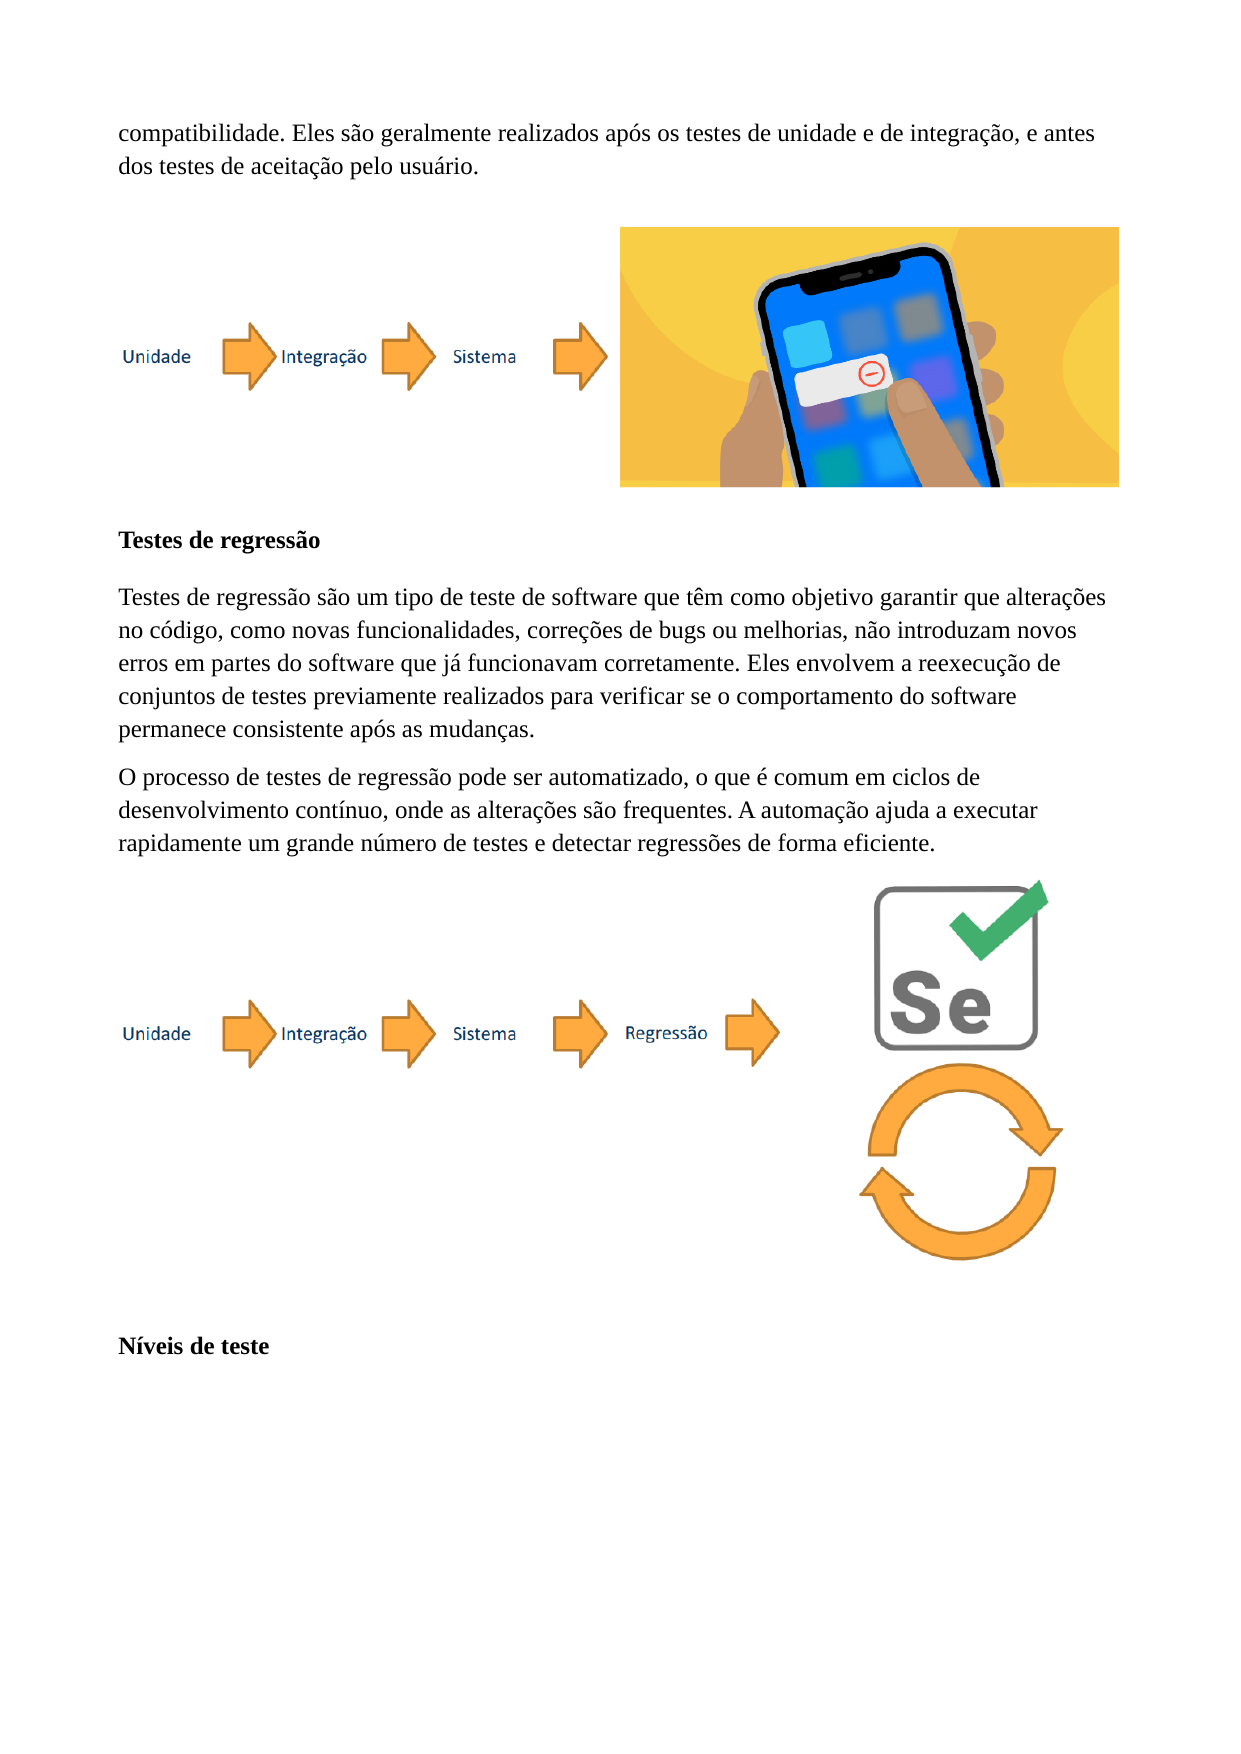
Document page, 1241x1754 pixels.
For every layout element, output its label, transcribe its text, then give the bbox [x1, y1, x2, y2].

picture [118, 227, 1123, 496]
text Testes de regressão [118, 525, 1122, 553]
picture [118, 875, 1123, 1274]
text O processo de testes de regressão pode ser automatizado, o que é comum em ciclos de desenvolvimento contínuo, onde as alterações são frequentes. A automação ajuda a executar rapidamente um grande número de testes e detectar regressões de forma eficiente. [118, 762, 1122, 857]
text Testes de regressão são um tipo de teste de software que têm como objetivo garantir que alterações no código, como novas funcionalidades, correções de bugs ou melhorias, não introduzam novos erros em partes do software que já funcionavam corretamente. Eles envolvem a reexecução de conjuntos de testes previamente realizados para verificar se o comportamento do software permanece consistente após as mudanças. [118, 582, 1122, 743]
text Níveis de teste [118, 1331, 1122, 1360]
text compatibilidade. Eles são geralmente realizados após os testes de unidade e de integração, e antes dos testes de aceitação pelo usuário. [118, 118, 1122, 180]
